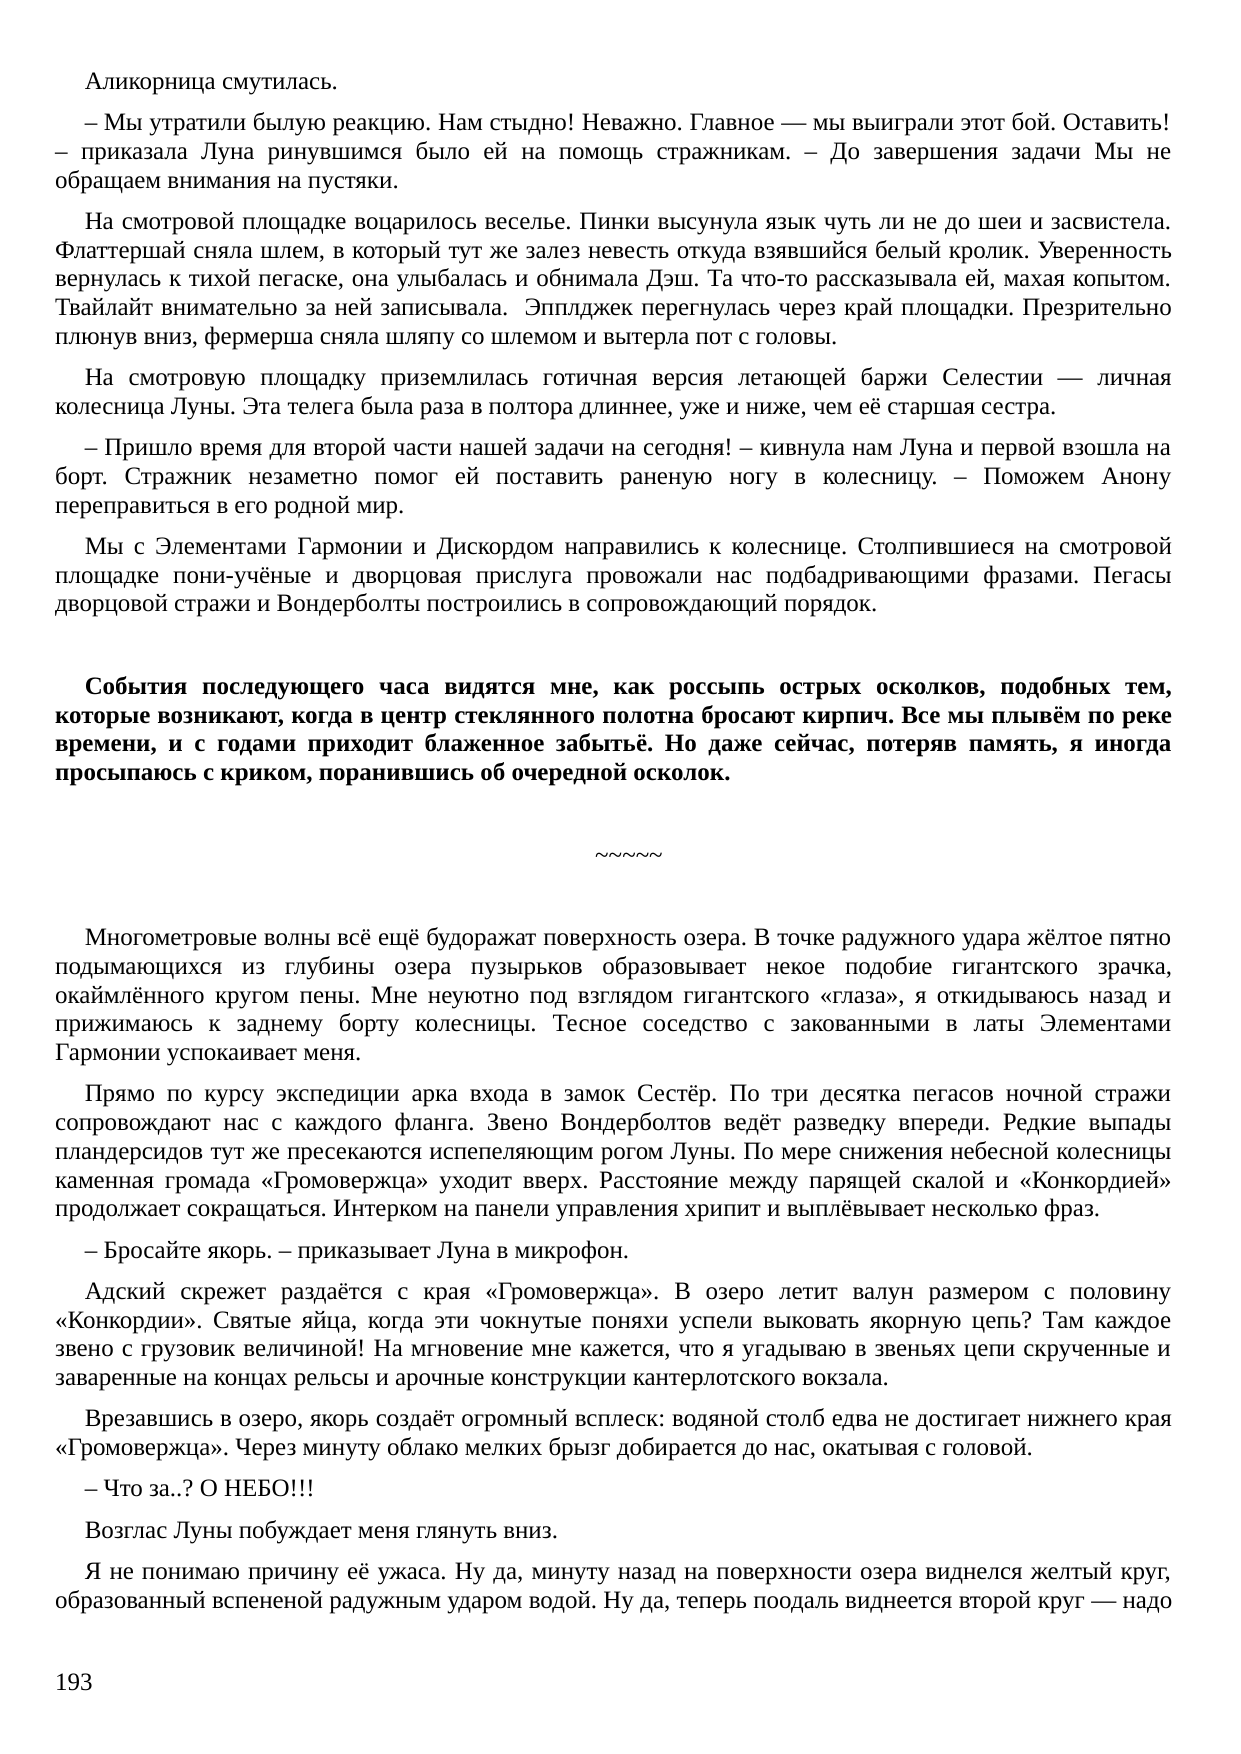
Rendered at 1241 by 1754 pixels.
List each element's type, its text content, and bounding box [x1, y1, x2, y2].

text События последующего часа видятся мне, как россыпь острых осколков, подобных тем, которые возникают, когда в центр стеклянного полотна бросают кирпич. Все мы плывём по реке времени, и с годами приходит блаженное забытьё. Но даже сейчас, потеряв память, я иногда просыпаюсь с криком, поранившись об очередной осколок. [55, 671, 1173, 786]
text Я не понимаю причину её ужаса. Ну да, минуту назад на поверхности озера виднелся желтый круг, образованный вспененой радужным ударом водой. Ну да, теперь поодаль виднеется второй круг — надо [55, 1556, 1173, 1613]
text Прямо по курсу экспедиции арка входа в замок Сестёр. По три десятка пегасов ночной стражи сопровождают нас с каждого фланга. Звено Вондерболтов ведёт разведку впереди. Редкие выпады пландерсидов тут же пресекаются испепеляющим рогом Луны. По мере снижения небесной колесницы каменная громада «Громовержца» уходит вверх. Расстояние между парящей скалой и «Конкордией» продолжает сокращаться. Интерком на панели управления хрипит и выплёвывает несколько фраз. [55, 1078, 1173, 1222]
text – Что за..? О НЕБО!!! [55, 1473, 1173, 1502]
text – Бросайте якорь. – приказывает Луна в микрофон. [55, 1235, 1173, 1263]
text Адский скрежет раздаётся с края «Громовержца». В озеро летит валун размером с половину «Конкордии». Святые яйца, когда эти чокнутые поняхи успели выковать якорную цепь? Там каждое звено с грузовик величиной! На мгновение мне кажется, что я угадываю в звеньях цепи скрученные и заваренные на концах рельсы и арочные конструкции кантерлотского вокзала. [55, 1276, 1173, 1391]
text Мы с Элементами Гармонии и Дискордом направились к колеснице. Столпившиеся на смотровой площадке пони-учёные и дворцовая прислуга провожали нас подбадривающими фразами. Пегасы дворцовой стражи и Вондерболты построились в сопровождающий порядок. [55, 531, 1173, 617]
text Врезавшись в озеро, якорь создаёт огромный всплеск: водяной столб едва не достигает нижнего края «Громовержца». Через минуту облако мелких брызг добирается до нас, окатывая с головой. [55, 1403, 1173, 1461]
text Аликорница смутилась. [55, 66, 1173, 95]
text Возглас Луны побуждает меня глянуть вниз. [55, 1515, 1173, 1543]
text Многометровые волны всё ещё будоражат поверхность озера. В точке радужного удара жёлтое пятно подымающихся из глубины озера пузырьков образовывает некое подобие гигантского зрачка, окаймлённого кругом пены. Мне неуютно под взглядом гигантского «глаза», я откидываюсь назад и прижимаюсь к заднему борту колесницы. Тесное соседство с закованными в латы Элементами Гармонии успокаивает меня. [55, 922, 1173, 1066]
text На смотровой площадке воцарилось веселье. Пинки высунула язык чуть ли не до шеи и засвистела. Флаттершай сняла шлем, в который тут же залез невесть откуда взявшийся белый кролик. Уверенность вернулась к тихой пегаске, она улыбалась и обнимала Дэш. Та что-то рассказывала ей, махая копытом. Твайлайт внимательно за ней записывала. Эпплджек перегнулась через край площадки. Презрительно плюнув вниз, фермерша сняла шляпу со шлемом и вытерла пот с головы. [55, 206, 1173, 350]
text На смотровую площадку приземлилась готичная версия летающей баржи Селестии — личная колесница Луны. Эта телега была раза в полтора длиннее, уже и ниже, чем её старшая сестра. [55, 362, 1173, 420]
text – Пришло время для второй части нашей задачи на сегодня! – кивнула нам Луна и первой взошла на борт. Стражник незаметно помог ей поставить раненую ногу в колесницу. – Поможем Анону переправиться в его родной мир. [55, 432, 1173, 518]
text – Мы утратили былую реакцию. Нам стыдно! Неважно. Главное — мы выиграли этот бой. Оставить! – приказала Луна ринувшимся было ей на помощь стражникам. – До завершения задачи Мы не обращаем внимания на пустяки. [55, 107, 1173, 193]
text ~~~~~ [55, 840, 1173, 868]
